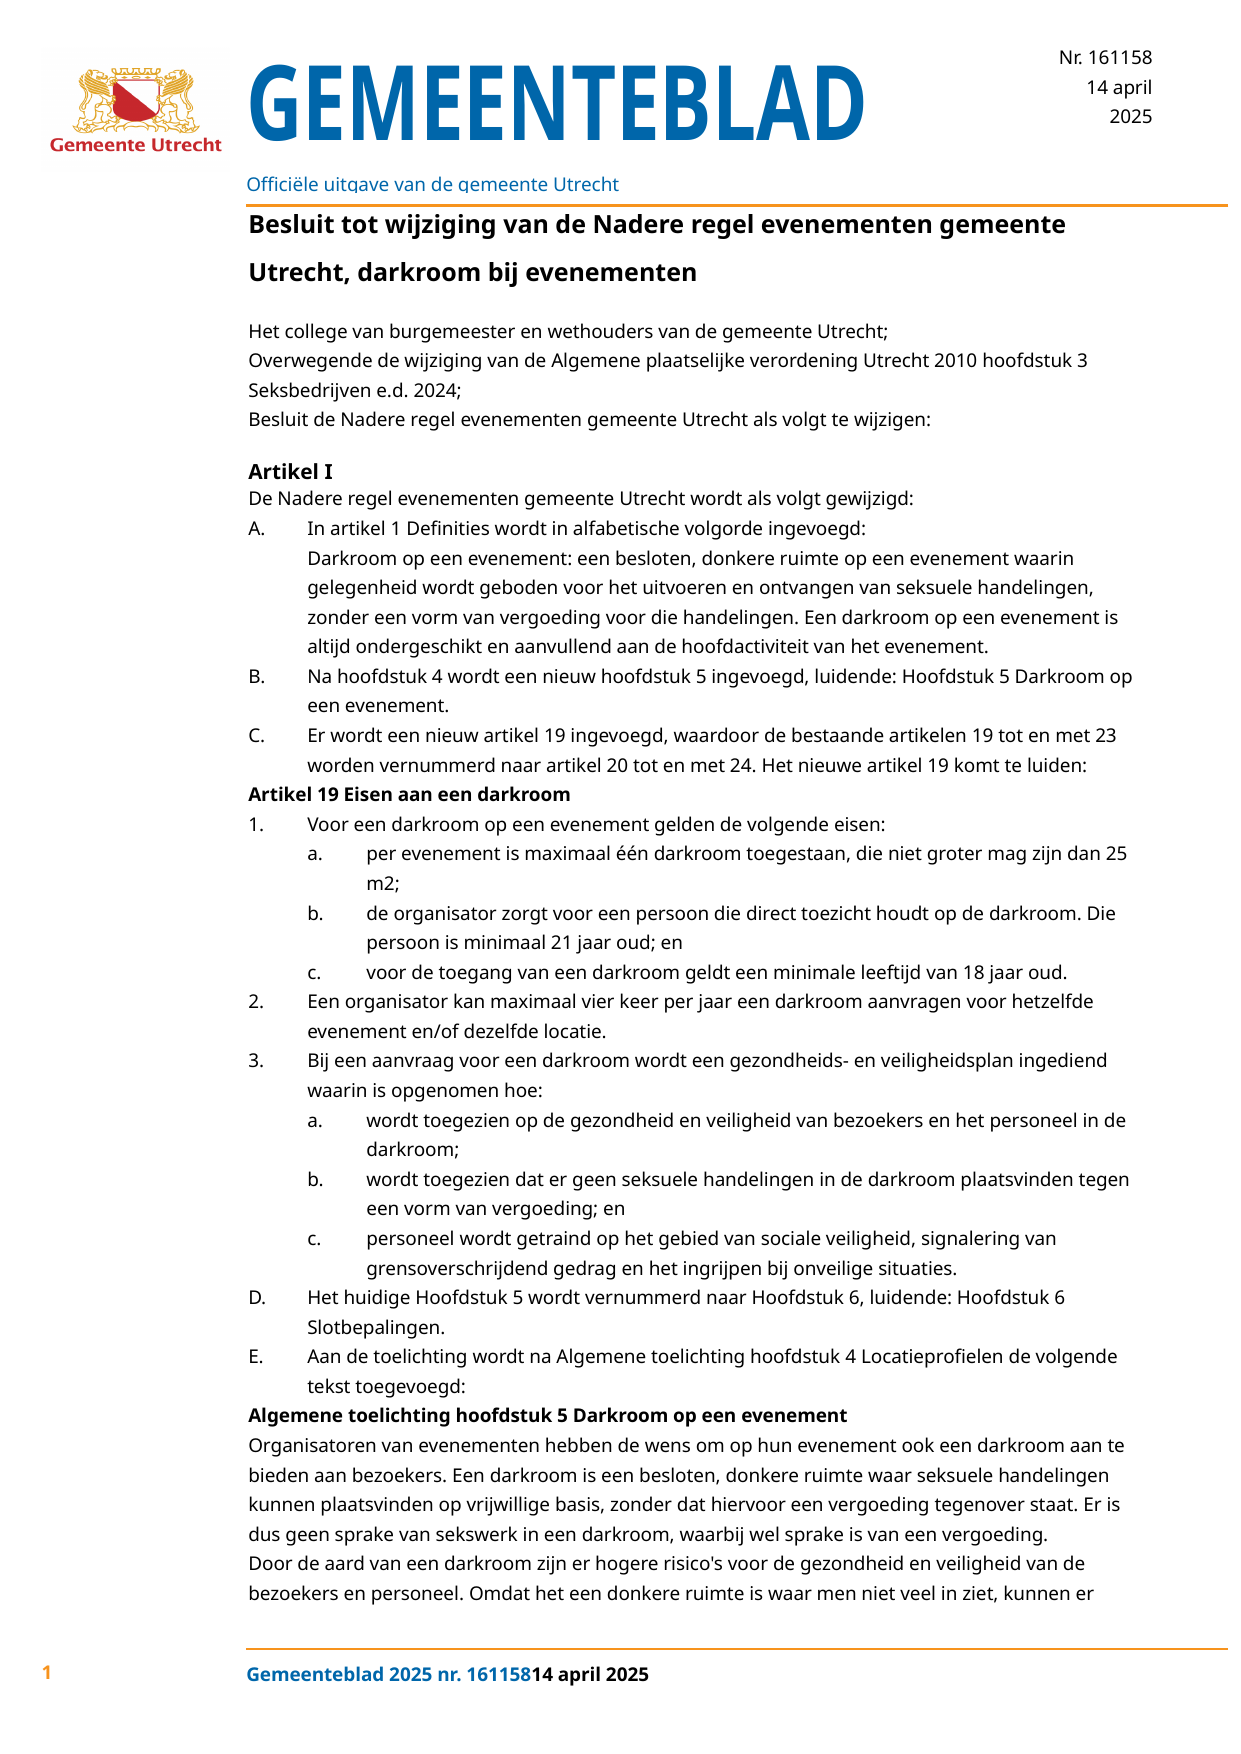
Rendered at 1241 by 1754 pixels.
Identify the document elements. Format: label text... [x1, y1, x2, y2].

list Darkroom op een evenement: een besloten, donkere ruimte op een evenement waarin gelegenheid wordt geboden voor het uitvoeren en ontvangen van seksuele handelingen, zonder een vorm van vergoeding voor die handelingen. Een darkroom op een evenement is altijd ondergeschikt en aanvullend aan de hoofdactiviteit van het evenement. [248, 545, 1152, 659]
list In artikel 1 Definities wordt in alfabetische volgorde ingevoegd: [248, 515, 1152, 541]
text De Nadere regel evenementen gemeente Utrecht wordt als volgt gewijzigd: [248, 486, 1152, 511]
text Besluit tot wijziging van de Nadere regel evenementen gemeente Utrecht, darkroom bij evenementen [248, 207, 1152, 288]
list Het huidige Hoofdstuk 5 wordt vernummerd naar Hoofdstuk 6, luidende: Hoofdstuk 6 Slotbepalingen. [248, 1284, 1152, 1339]
list Na hoofdstuk 4 wordt een nieuw hoofdstuk 5 ingevoegd, luidende: Hoofdstuk 5 Darkroom op een evenement. [248, 663, 1152, 718]
list voor de toegang van een darkroom geldt een minimale leeftijd van 18 jaar oud. [307, 959, 1152, 984]
list Er wordt een nieuw artikel 19 ingevoegd, waardoor de bestaande artikelen 19 tot en met 23 worden vernummerd naar artikel 20 tot en met 24. Het nieuwe artikel 19 komt te luiden: [248, 722, 1152, 777]
list Bij een aanvraag voor een darkroom wordt een gezondheids- en veiligheidsplan ingediend waarin is opgenomen hoe: [248, 1048, 1152, 1103]
text Algemene toelichting hoofdstuk 5 Darkroom op een evenement [248, 1403, 1152, 1428]
text Besluit de Nadere regel evenementen gemeente Utrecht als volgt te wijzigen: [248, 407, 1152, 432]
list wordt toegezien dat er geen seksuele handelingen in de darkroom plaatsvinden tegen een vorm van vergoeding; en [307, 1166, 1152, 1221]
text Artikel 19 Eisen aan een darkroom [248, 781, 1152, 807]
text Overwegende de wijziging van de Algemene plaatselijke verordening Utrecht 2010 hoofdstuk 3 Seksbedrijven e.d. 2024; [248, 347, 1152, 403]
list de organisator zorgt voor een persoon die direct toezicht houdt op de darkroom. Die persoon is minimaal 21 jaar oud; en [307, 900, 1152, 955]
list personeel wordt getraind op het gebied van sociale veiligheid, signalering van grensoverschrijdend gedrag en het ingrijpen bij onveilige situaties. [307, 1225, 1152, 1280]
text Artikel I [248, 457, 1152, 486]
list per evenement is maximaal één darkroom toegestaan, die niet groter mag zijn dan 25 m2; [307, 841, 1152, 896]
list wordt toegezien op de gezondheid en veiligheid van bezoekers en het personeel in de darkroom; [307, 1107, 1152, 1162]
list Aan de toelichting wordt na Algemene toelichting hoofdstuk 4 Locatieprofielen de volgende tekst toegevoegd: [248, 1343, 1152, 1399]
text Het college van burgemeester en wethouders van de gemeente Utrecht; [248, 318, 1152, 344]
text Organisatoren van evenementen hebben de wens om op hun evenement ook een darkroom aan te bieden aan bezoekers. Een darkroom is een besloten, donkere ruimte waar seksuele handelingen kunnen plaatsvinden op vrijwillige basis, zonder dat hiervoor een vergoeding tegenover staat. Er is dus geen sprake van sekswerk in een darkroom, waarbij wel sprake is van een vergoeding. [248, 1432, 1152, 1547]
text Door de aard van een darkroom zijn er hogere risico's voor de gezondheid en veiligheid van de bezoekers en personeel. Omdat het een donkere ruimte is waar men niet veel in ziet, kunnen er [248, 1551, 1152, 1606]
list Voor een darkroom op een evenement gelden de volgende eisen: [248, 811, 1152, 837]
picture [41, 47, 231, 172]
list Een organisator kan maximaal vier keer per jaar een darkroom aanvragen voor hetzelfde evenement en/of dezelfde locatie. [248, 988, 1152, 1044]
